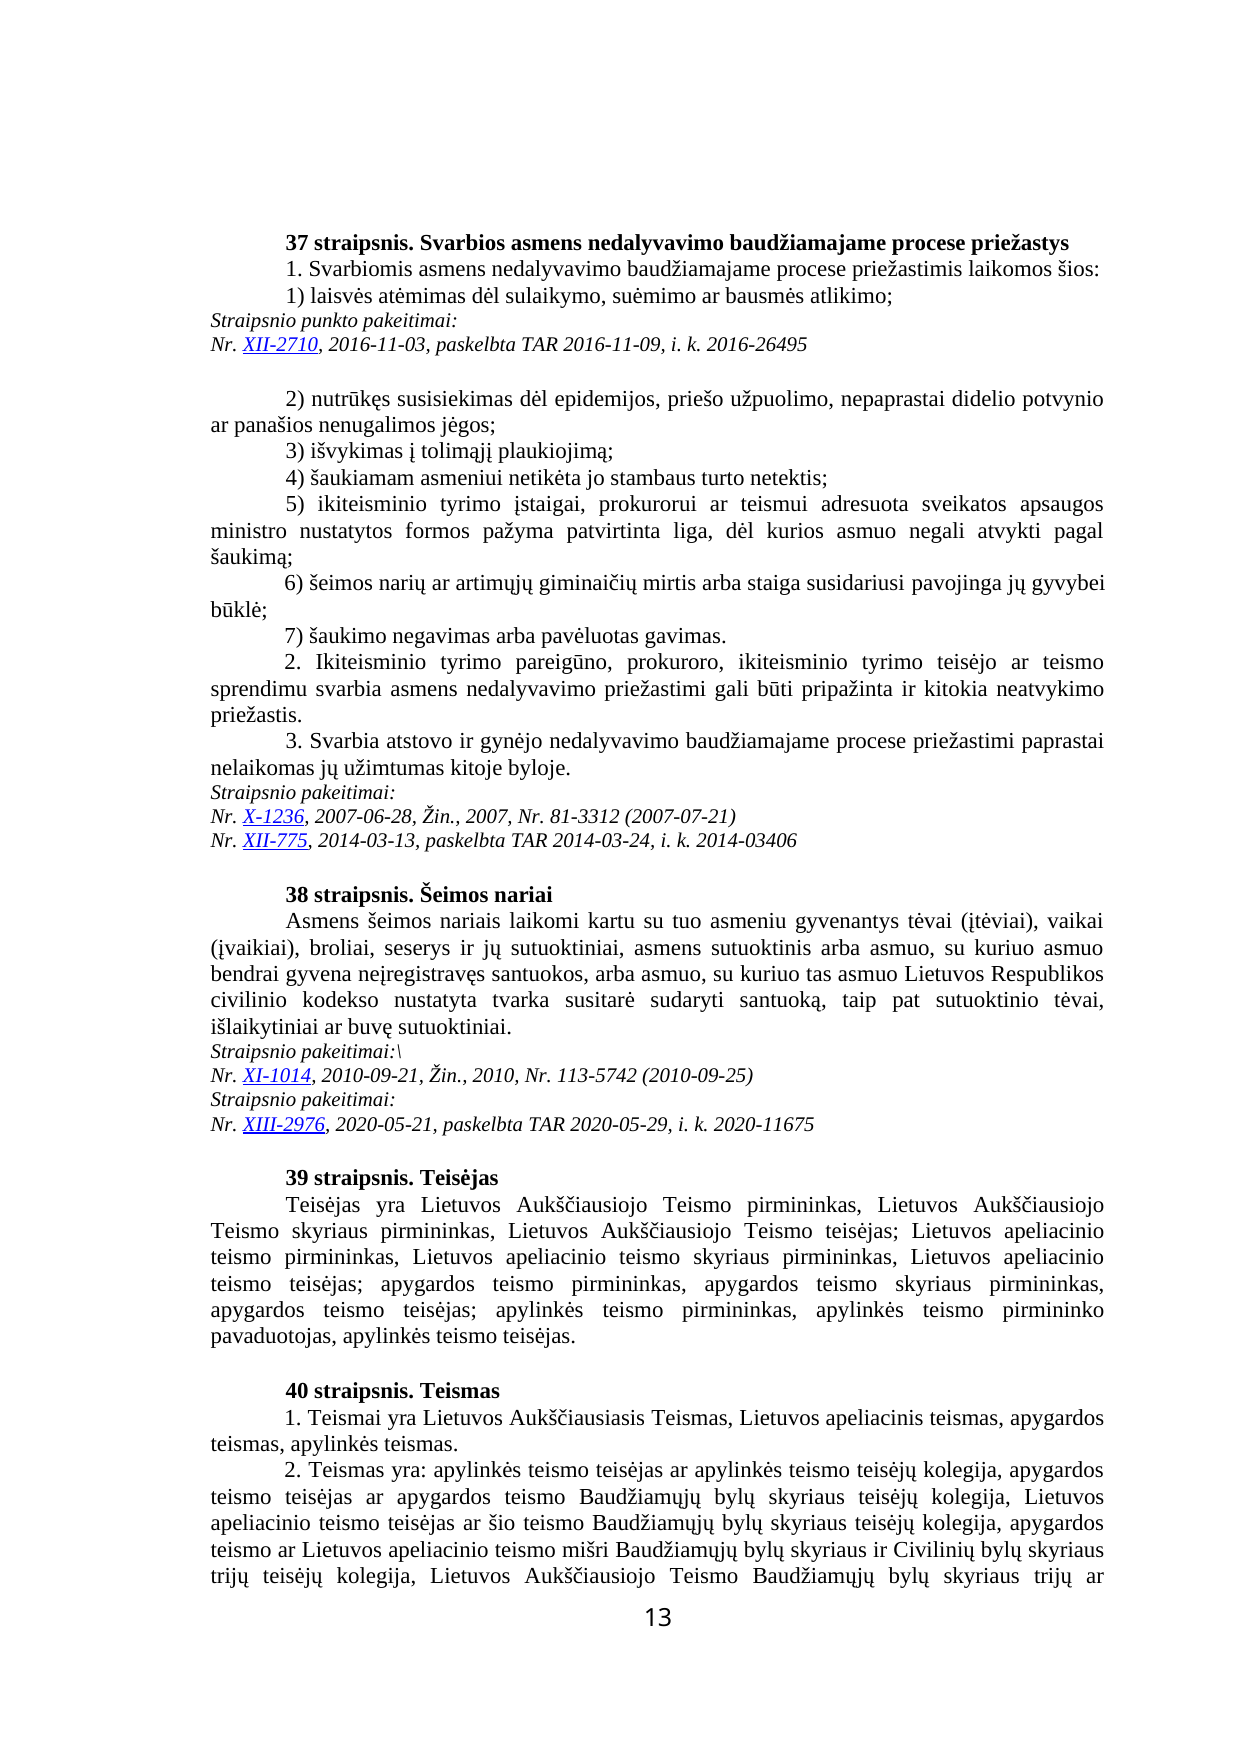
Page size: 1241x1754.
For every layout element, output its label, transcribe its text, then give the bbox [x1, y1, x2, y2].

text 3) išvykimas į tolimąjį plaukiojimą; [210, 438, 1105, 464]
text Nr. XII-2710, 2016-11-03, paskelbta TAR 2016-11-09, i. k. 2016-26495 [210, 332, 1105, 356]
text 6) šeimos narių ar artimųjų giminaičių mirtis arba staiga susidariusi pavojinga jų gyvybei būklė; [210, 569, 1105, 622]
text Straipsnio punkto pakeitimai: [210, 308, 1105, 332]
text 1. Teismai yra Lietuvos Aukščiausiasis Teismas, Lietuvos apeliacinis teismas, apygardos teismas, apylinkės teismas. [210, 1404, 1105, 1457]
text 2. Teismas yra: apylinkės teismo teisėjas ar apylinkės teismo teisėjų kolegija, apygardos teismo teisėjas ar apygardos teismo Baudžiamųjų bylų skyriaus teisėjų kolegija, Lietuvos apeliacinio teismo teisėjas ar šio teismo Baudžiamųjų bylų skyriaus teisėjų kolegija, apygardos teismo ar Lietuvos apeliacinio teismo mišri Baudžiamųjų bylų skyriaus ir Civilinių bylų skyriaus trijų teisėjų kolegija, Lietuvos Aukščiausiojo Teismo Baudžiamųjų bylų skyriaus trijų ar [210, 1457, 1105, 1588]
text 1) laisvės atėmimas dėl sulaikymo, suėmimo ar bausmės atlikimo; [210, 282, 1105, 308]
text Teisėjas yra Lietuvos Aukščiausiojo Teismo pirmininkas, Lietuvos Aukščiausiojo Teismo skyriaus pirmininkas, Lietuvos Aukščiausiojo Teismo teisėjas; Lietuvos apeliacinio teismo pirmininkas, Lietuvos apeliacinio teismo skyriaus pirmininkas, Lietuvos apeliacinio teismo teisėjas; apygardos teismo pirmininkas, apygardos teismo skyriaus pirmininkas, apygardos teismo teisėjas; apylinkės teismo pirmininkas, apylinkės teismo pirmininko pavaduotojas, apylinkės teismo teisėjas. [210, 1191, 1105, 1349]
text Nr. X-1236, 2007-06-28, Žin., 2007, Nr. 81-3312 (2007-07-21) [210, 804, 1105, 828]
text 5) ikiteisminio tyrimo įstaigai, prokurorui ar teismui adresuota sveikatos apsaugos ministro nustatytos formos pažyma patvirtinta liga, dėl kurios asmuo negali atvykti pagal šaukimą; [210, 490, 1105, 569]
text 40 straipsnis. Teismas [210, 1377, 1105, 1404]
text 2. Ikiteisminio tyrimo pareigūno, prokuroro, ikiteisminio tyrimo teisėjo ar teismo sprendimu svarbia asmens nedalyvavimo priežastimi gali būti pripažinta ir kitokia neatvykimo priežastis. [210, 648, 1105, 727]
text Asmens šeimos nariais laikomi kartu su tuo asmeniu gyvenantys tėvai (įtėviai), vaikai (įvaikiai), broliai, seserys ir jų sutuoktiniai, asmens sutuoktinis arba asmuo, su kuriuo asmuo bendrai gyvena neįregistravęs santuokos, arba asmuo, su kuriuo tas asmuo Lietuvos Respublikos civilinio kodekso nustatyta tvarka susitarė sudaryti santuoką, taip pat sutuoktinio tėvai, išlaikytiniai ar buvę sutuoktiniai. [210, 907, 1105, 1039]
text 4) šaukiamam asmeniui netikėta jo stambaus turto netektis; [210, 464, 1105, 490]
text Straipsnio pakeitimai: [210, 780, 1105, 804]
text Straipsnio pakeitimai: [210, 1087, 1105, 1111]
text Nr. XII-775, 2014-03-13, paskelbta TAR 2014-03-24, i. k. 2014-03406 [210, 828, 1105, 852]
text Nr. XIII-2976, 2020-05-21, paskelbta TAR 2020-05-29, i. k. 2020-11675 [210, 1111, 1105, 1136]
text Straipsnio pakeitimai:\ [210, 1039, 1105, 1063]
text 2) nutrūkęs susisiekimas dėl epidemijos, priešo užpuolimo, nepaprastai didelio potvynio ar panašios nenugalimos jėgos; [210, 385, 1105, 438]
text 7) šaukimo negavimas arba pavėluotas gavimas. [210, 622, 1105, 648]
text 1. Svarbiomis asmens nedalyvavimo baudžiamajame procese priežastimis laikomos šios: [210, 255, 1105, 282]
text 39 straipsnis. Teisėjas [210, 1164, 1105, 1191]
text 38 straipsnis. Šeimos nariai [210, 881, 1105, 907]
text 3. Svarbia atstovo ir gynėjo nedalyvavimo baudžiamajame procese priežastimi paprastai nelaikomas jų užimtumas kitoje byloje. [210, 727, 1105, 780]
text Nr. XI-1014, 2010-09-21, Žin., 2010, Nr. 113-5742 (2010-09-25) [210, 1063, 1105, 1087]
text 37 straipsnis. Svarbios asmens nedalyvavimo baudžiamajame procese priežastys [285, 229, 1105, 255]
